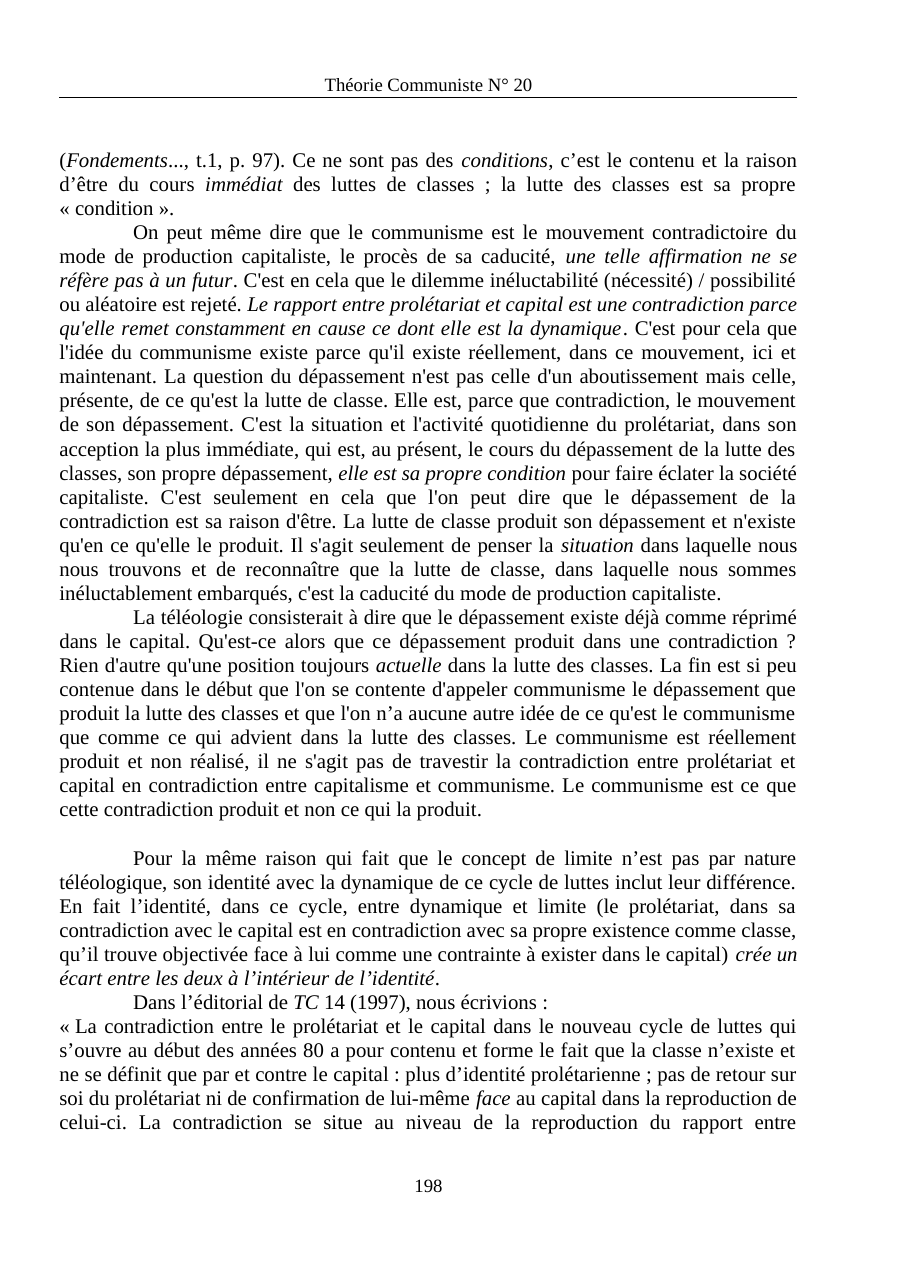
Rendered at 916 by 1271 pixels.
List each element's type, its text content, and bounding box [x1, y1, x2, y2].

text Pour la même raison qui fait que le concept de limite n’est pas par nature téléologique, son identité avec la dynamique de ce cycle de luttes inclut leur différence. En fait l’identité, dans ce cycle, entre dynamique et limite (le prolétariat, dans sa contradiction avec le capital est en contradiction avec sa propre existence comme classe, qu’il trouve objectivée face à lui comme une contrainte à exister dans le capital) crée un écart entre les deux à l’intérieur de l’identité. [59, 846, 797, 990]
text La téléologie consisterait à dire que le dépassement existe déjà comme réprimé dans le capital. Qu'est-ce alors que ce dépassement produit dans une contradiction ? Rien d'autre qu'une position toujours actuelle dans la lutte des classes. La fin est si peu contenue dans le début que l'on se contente d'appeler communisme le dépassement que produit la lutte des classes et que l'on n’a aucune autre idée de ce qu'est le communisme que comme ce qui advient dans la lutte des classes. Le communisme est réellement produit et non réalisé, il ne s'agit pas de travestir la contradiction entre prolétariat et capital en contradiction entre capitalisme et communisme. Le communisme est ce que cette contradiction produit et non ce qui la produit. [59, 605, 797, 821]
text Dans l’éditorial de TC 14 (1997), nous écrivions : [59, 990, 797, 1014]
text On peut même dire que le communisme est le mouvement contradictoire du mode de production capitaliste, le procès de sa caducité, une telle affirmation ne se réfère pas à un futur. C'est en cela que le dilemme inéluctabilité (nécessité) / possibilité ou aléatoire est rejeté. Le rapport entre prolétariat et capital est une contradiction parce qu'elle remet constamment en cause ce dont elle est la dynamique. C'est pour cela que l'idée du communisme existe parce qu'il existe réellement, dans ce mouvement, ici et maintenant. La question du dépassement n'est pas celle d'un aboutissement mais celle, présente, de ce qu'est la lutte de classe. Elle est, parce que contradiction, le mouvement de son dépassement. C'est la situation et l'activité quotidienne du prolétariat, dans son acception la plus immédiate, qui est, au présent, le cours du dépassement de la lutte des classes, son propre dépassement, elle est sa propre condition pour faire éclater la société capitaliste. C'est seulement en cela que l'on peut dire que le dépassement de la contradiction est sa raison d'être. La lutte de classe produit son dépassement et n'existe qu'en ce qu'elle le produit. Il s'agit seulement de penser la situation dans laquelle nous nous trouvons et de reconnaître que la lutte de classe, dans laquelle nous sommes inéluctablement embarqués, c'est la caducité du mode de production capitaliste. [59, 220, 797, 605]
text (Fondements..., t.1, p. 97). Ce ne sont pas des conditions, c’est le contenu et la raison d’être du cours immédiat des luttes de classes ; la lutte des classes est sa propre « condition ». [59, 148, 797, 220]
text « La contradiction entre le prolétariat et le capital dans le nouveau cycle de luttes qui s’ouvre au début des années 80 a pour contenu et forme le fait que la classe n’existe et ne se définit que par et contre le capital : plus d’identité prolétarienne ; pas de retour sur soi du prolétariat ni de confirmation de lui-même face au capital dans la reproduction de celui-ci. La contradiction se situe au niveau de la reproduction du rapport entre [59, 1014, 797, 1134]
